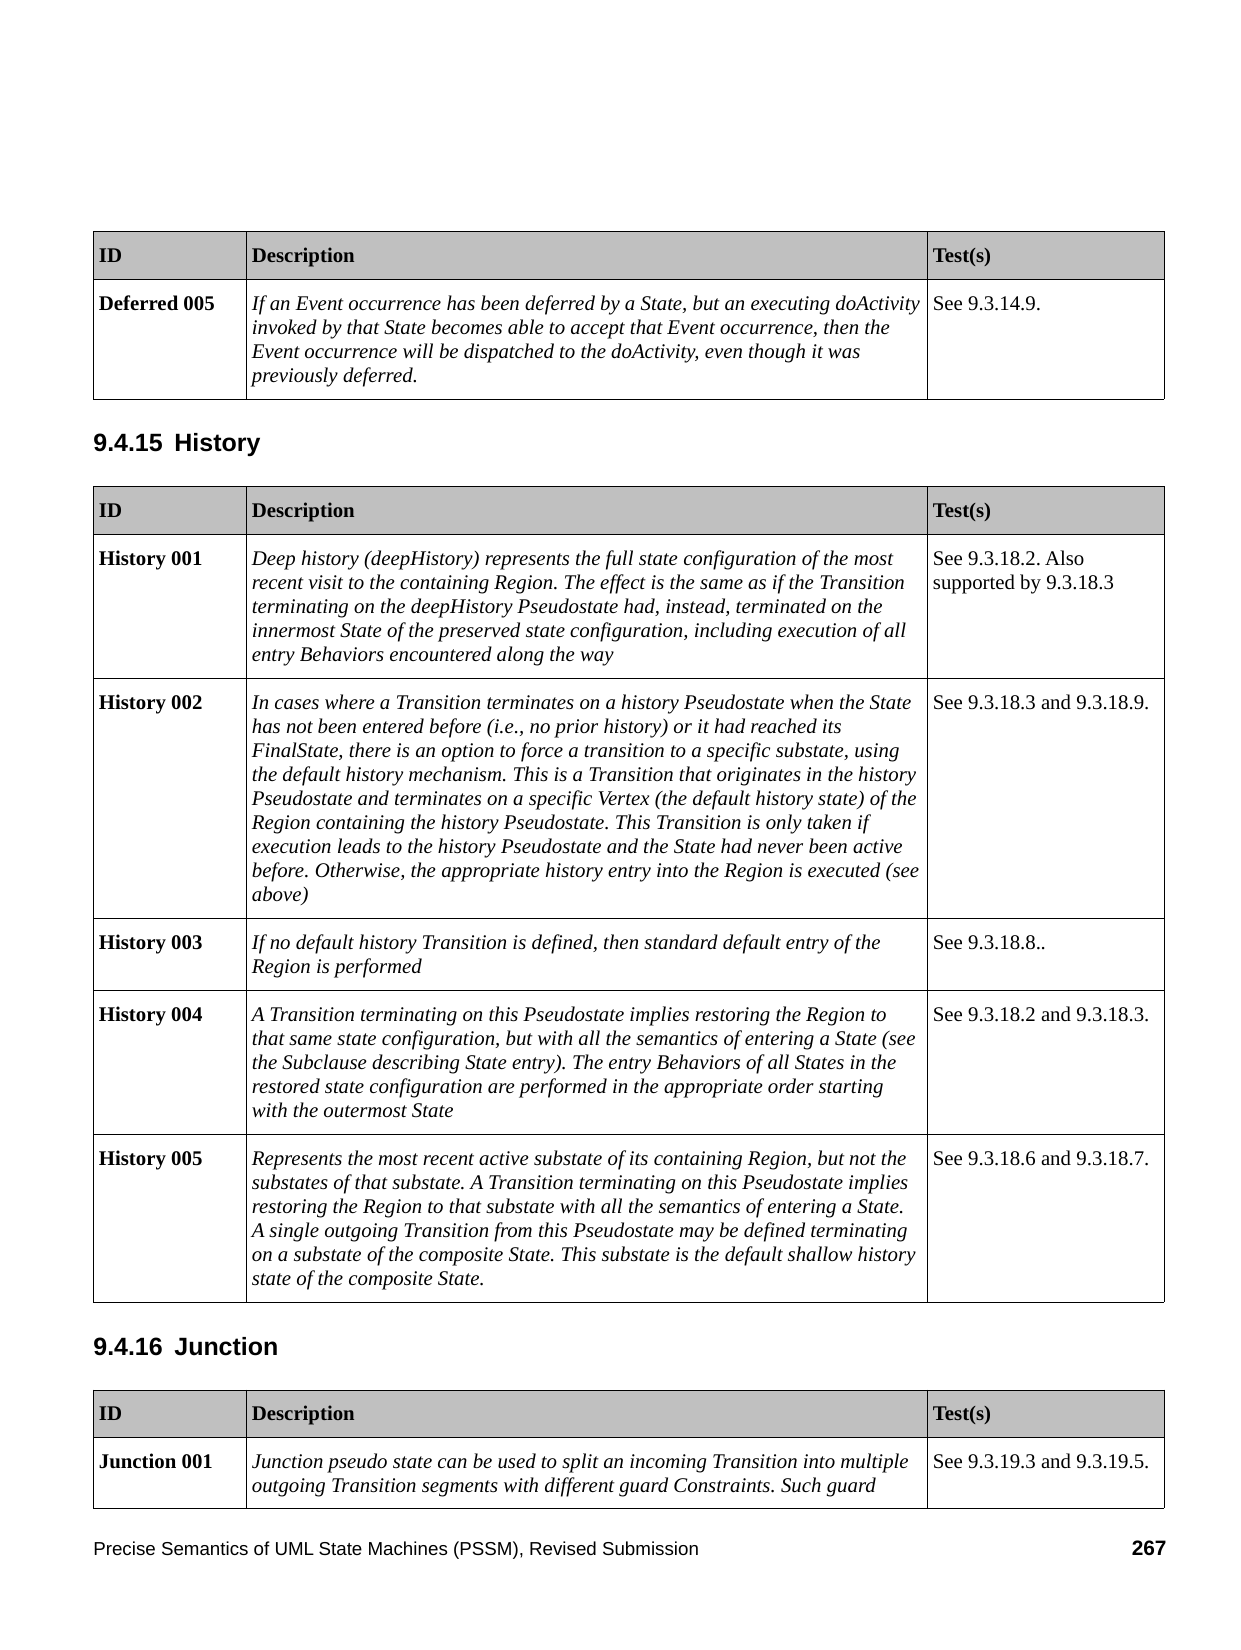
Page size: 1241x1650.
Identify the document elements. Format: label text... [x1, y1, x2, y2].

table_cell Deep history (deepHistory) represents the full state configuration of the most recent visit to the containing Region. The effect is the same as if the Transition terminating on the deepHistory Pseudostate had, instead, terminated on the innermost State of the preserved state configuration, including execution of all entry Behaviors encountered along the way [247, 535, 927, 678]
table_cell See 9.3.18.6 and 9.3.18.7. [928, 1135, 1164, 1302]
table_cell History 001 [94, 535, 246, 678]
table_header ID [94, 1391, 246, 1437]
table_cell If no default history Transition is defined, then standard default entry of the Region is performed [247, 919, 927, 990]
table_cell See 9.3.18.8.. [928, 919, 1164, 990]
table_cell History 003 [94, 919, 246, 990]
table_cell See 9.3.18.3 and 9.3.18.9. [928, 679, 1164, 918]
table_cell History 005 [94, 1135, 246, 1302]
table_header Description [247, 487, 927, 534]
table_header ID [94, 232, 246, 279]
table_header Test(s) [928, 1391, 1164, 1437]
table_cell See 9.3.14.9. [928, 280, 1164, 399]
table_header Description [247, 1391, 927, 1437]
table_cell History 004 [94, 991, 246, 1134]
table_cell In cases where a Transition terminates on a history Pseudostate when the State has not been entered before (i.e., no prior history) or it had reached its FinalState, there is an option to force a transition to a specific substate, using the default history mechanism. This is a Transition that originates in the history Pseudostate and terminates on a specific Vertex (the default history state) of the Region containing the history Pseudostate. This Transition is only taken if execution leads to the history Pseudostate and the State had never been active before. Otherwise, the appropriate history entry into the Region is executed (see above) [247, 679, 927, 918]
table_cell If an Event occurrence has been deferred by a State, but an executing doActivity invoked by that State becomes able to accept that Event occurrence, then the Event occurrence will be dispatched to the doActivity, even though it was previously deferred. [247, 280, 927, 399]
table_cell Junction 001 [94, 1438, 246, 1507]
table_cell Junction pseudo state can be used to split an incoming Transition into multiple outgoing Transition segments with different guard Constraints. Such guard [247, 1438, 927, 1507]
table_cell History 002 [94, 679, 246, 918]
table_cell Represents the most recent active substate of its containing Region, but not the substates of that substate. A Transition terminating on this Pseudostate implies restoring the Region to that substate with all the semantics of entering a State. A single outgoing Transition from this Pseudostate may be defined terminating on a substate of the composite State. This substate is the default shallow history state of the composite State. [247, 1135, 927, 1302]
subtitle History [93, 428, 1164, 457]
table_header Test(s) [928, 487, 1164, 534]
table_cell Deferred 005 [94, 280, 246, 399]
table_cell See 9.3.19.3 and 9.3.19.5. [928, 1438, 1164, 1507]
table_cell A Transition terminating on this Pseudostate implies restoring the Region to that same state configuration, but with all the semantics of entering a State (see the Subclause describing State entry). The entry Behaviors of all States in the restored state configuration are performed in the appropriate order starting with the outermost State [247, 991, 927, 1134]
table_cell See 9.3.18.2 and 9.3.18.3. [928, 991, 1164, 1134]
table_cell See 9.3.18.2. Also supported by 9.3.18.3 [928, 535, 1164, 678]
subtitle Junction [93, 1331, 1164, 1360]
table_header Description [247, 232, 927, 279]
table_header Test(s) [928, 232, 1164, 279]
table_header ID [94, 487, 246, 534]
